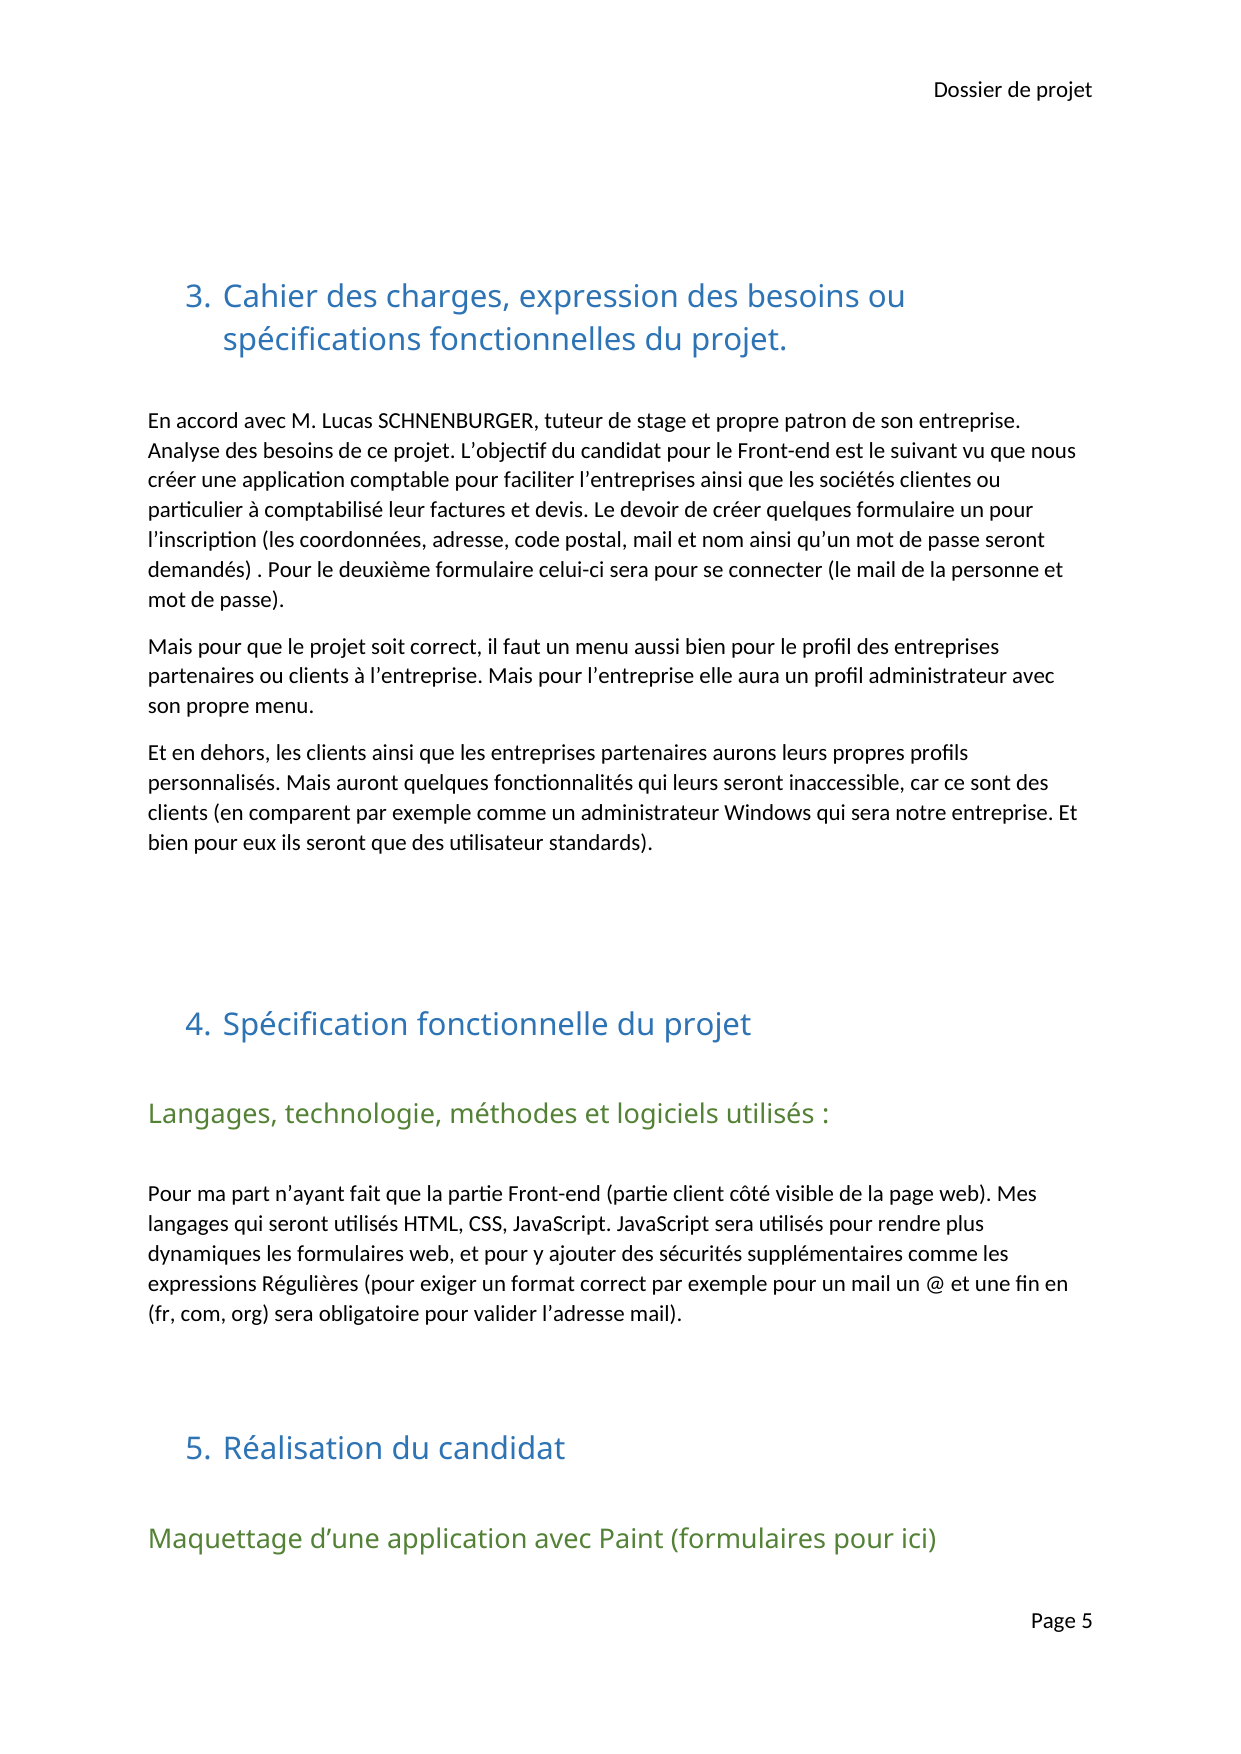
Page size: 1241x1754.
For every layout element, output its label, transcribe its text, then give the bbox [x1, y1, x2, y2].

list Cahier des charges, expression des besoins ou spécifications fonctionnelles du projet. [185, 274, 1093, 359]
list Réalisation du candidat [185, 1426, 1093, 1469]
text Mais pour que le projet soit correct, il faut un menu aussi bien pour le profil des entreprises partenaires ou clients à l’entreprise. Mais pour l’entreprise elle aura un profil administrateur avec son propre menu. [148, 632, 1093, 719]
subtitle Langages, technologie, méthodes et logiciels utilisés : [148, 1095, 1093, 1132]
text Pour ma part n’ayant fait que la partie Front-end (partie client côté visible de la page web). Mes langages qui seront utilisés HTML, CSS, JavaScript. JavaScript sera utilisés pour rendre plus dynamiques les formulaires web, et pour y ajouter des sécurités supplémentaires comme les expressions Régulières (pour exiger un format correct par exemple pour un mail un @ et une fin en (fr, com, org) sera obligatoire pour valider l’adresse mail). [148, 1179, 1093, 1327]
subtitle Maquettage d’une application avec Paint (formulaires pour ici) [148, 1519, 1093, 1556]
text En accord avec M. Lucas SCHNENBURGER, tuteur de stage et propre patron de son entreprise. Analyse des besoins de ce projet. L’objectif du candidat pour le Front-end est le suivant vu que nous créer une application comptable pour faciliter l’entreprises ainsi que les sociétés clientes ou particulier à comptabilisé leur factures et devis. Le devoir de créer quelques formulaire un pour l’inscription (les coordonnées, adresse, code postal, mail et nom ainsi qu’un mot de passe seront demandés) . Pour le deuxième formulaire celui-ci sera pour se connecter (le mail de la personne et mot de passe). [148, 406, 1093, 613]
text Et en dehors, les clients ainsi que les entreprises partenaires aurons leurs propres profils personnalisés. Mais auront quelques fonctionnalités qui leurs seront inaccessible, car ce sont des clients (en comparent par exemple comme un administrateur Windows qui sera notre entreprise. Et bien pour eux ils seront que des utilisateur standards). [148, 738, 1093, 856]
list Spécification fonctionnelle du projet [185, 1002, 1093, 1044]
